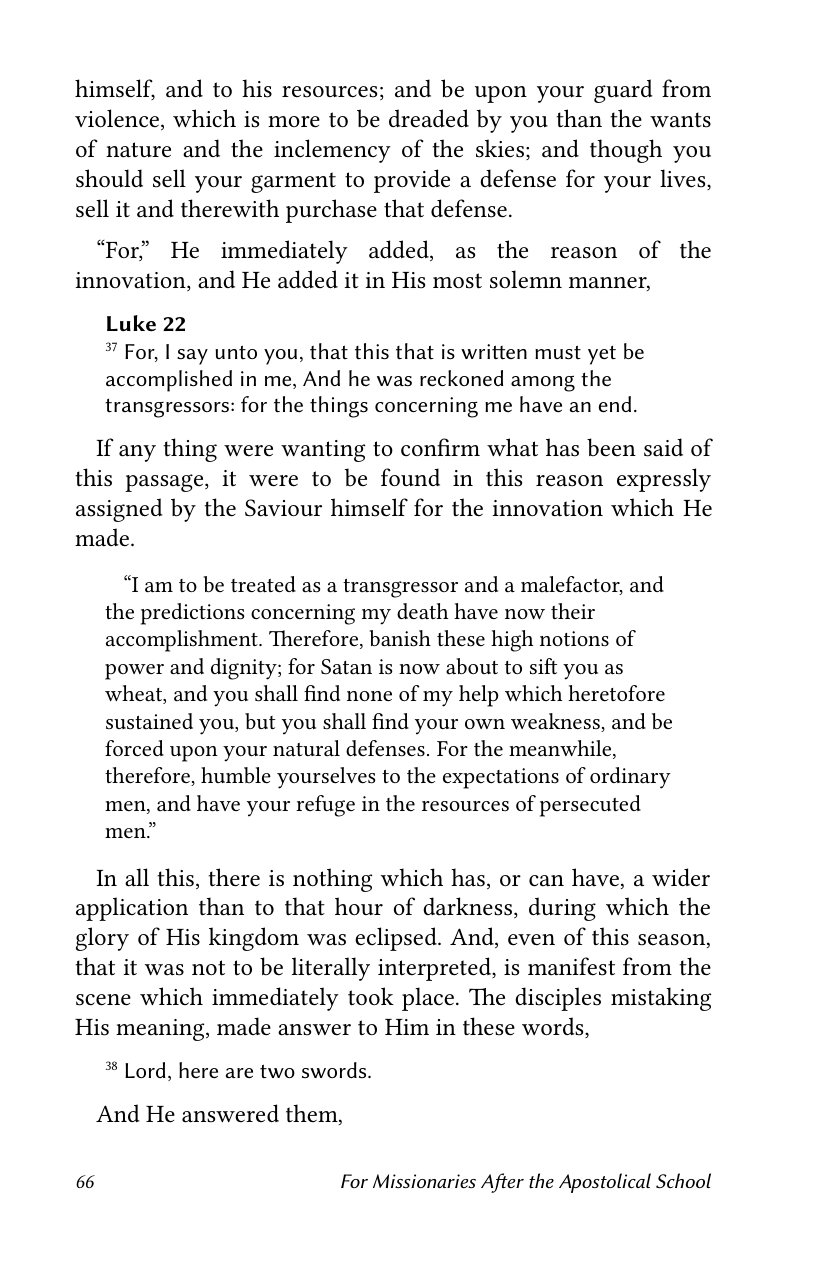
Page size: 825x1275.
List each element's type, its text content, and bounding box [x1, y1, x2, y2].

text “For,” He immediately added, as the reason of the innovation, and He added it in His most solemn manner, [75, 237, 712, 295]
text In all this, there is nothing which has, or can have, a wider application than to that hour of darkness, during which the glory of His kingdom was eclipsed. And, even of this season, that it was not to be literally interpreted, is manifest from the scene which immediately took place. The disciples mistaking His meaning, made answer to Him in these words, [75, 863, 712, 1042]
text “I am to be treated as a transgressor and a malefactor, and the predictions concerning my death have now their accomplishment. Therefore, banish these high notions of power and dignity; for Satan is now about to sift you as wheat, and you shall find none of my help which heretofore sustained you, but you shall find your own weakness, and be forced upon your natural defenses. For the meanwhile, therefore, humble yourselves to the expectations of ordinary men, and have your refuge in the resources of persecuted men.” [105, 572, 682, 844]
text And He answered them, [75, 1099, 712, 1128]
text Luke 22 [105, 311, 682, 337]
text 37 For, I say unto you, that this that is written must yet be accomplished in me, And he was reckoned among the transgressors: for the things concerning me have an end. [105, 339, 682, 418]
text 38 Lord, here are two swords. [105, 1058, 682, 1084]
text himself, and to his resources; and be upon your guard from violence, which is more to be dreaded by you than the wants of nature and the inclemency of the skies; and though you should sell your garment to provide a defense for your lives, sell it and therewith purchase that defense. [75, 75, 712, 223]
text If any thing were wanting to confirm what has been said of this passage, it were to be found in this reason expressly assigned by the Saviour himself for the innovation which He made. [75, 434, 712, 552]
